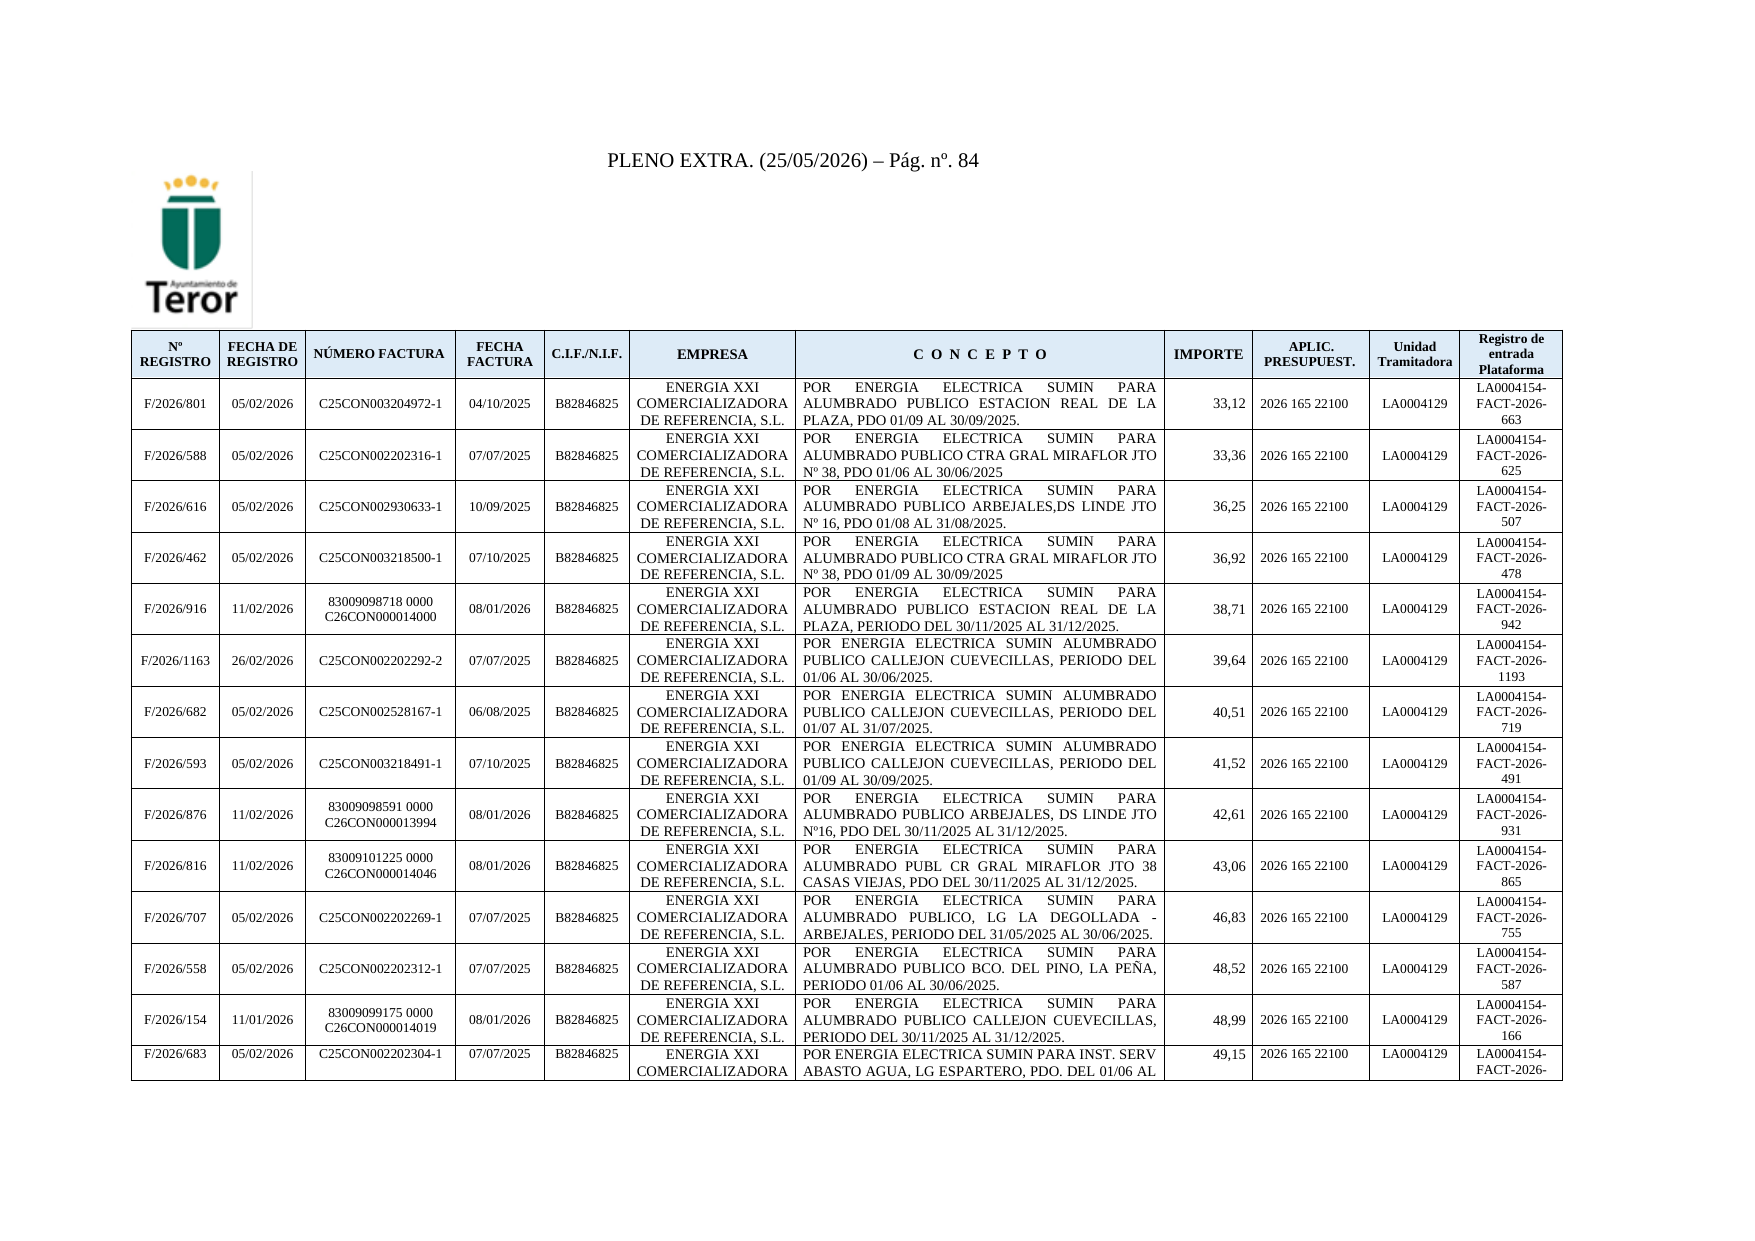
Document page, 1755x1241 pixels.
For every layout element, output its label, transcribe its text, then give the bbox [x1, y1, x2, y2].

table_cell ENERGIA XXI COMERCIALIZADORA DE REFERENCIA, S.L. [630, 789, 795, 840]
table_cell B82846825 [545, 635, 629, 686]
table_cell 2026 165 22100 [1253, 533, 1369, 583]
table_cell LA0004129 [1370, 430, 1459, 480]
table_cell B82846825 [545, 533, 629, 583]
table_cell 05/02/2026 [220, 430, 305, 480]
table_cell 05/02/2026 [220, 533, 305, 583]
table_cell ENERGIA XXI COMERCIALIZADORA DE REFERENCIA, S.L. [630, 430, 795, 480]
table_cell B82846825 [545, 841, 629, 891]
table_cell 05/02/2026 [220, 687, 305, 737]
table_cell 2026 165 22100 [1253, 687, 1369, 737]
table_cell POR ENERGIA ELECTRICA SUMIN PARA ALUMBRADO PUBLICO CTRA GRAL MIRAFLOR JTO Nº 38, PDO 01/06 AL 30/06/2025 [796, 430, 1164, 480]
table_cell 38,71 [1165, 584, 1252, 634]
table_cell 26/02/2026 [220, 635, 305, 686]
table_cell ENERGIA XXI COMERCIALIZADORA DE REFERENCIA, S.L. [630, 379, 795, 429]
table_cell POR ENERGIA ELECTRICA SUMIN PARA ALUMBRADO PUBLICO, LG LA DEGOLLADA - ARBEJALES, PERIODO DEL 31/05/2025 AL 30/06/2025. [796, 892, 1164, 942]
table_cell LA0004154-FACT-2026-1193 [1460, 635, 1562, 686]
table_cell 07/07/2025 [456, 1046, 544, 1080]
table_cell 33,36 [1165, 430, 1252, 480]
table_cell POR ENERGIA ELECTRICA SUMIN PARA ALUMBRADO PUBLICO ESTACION REAL DE LA PLAZA, PERIODO DEL 30/11/2025 AL 31/12/2025. [796, 584, 1164, 634]
table_header FECHA FACTURA [456, 331, 544, 377]
table_cell 83009099175 0000 C26CON000014019 [306, 995, 455, 1045]
table_cell B82846825 [545, 584, 629, 634]
table_cell LA0004154-FACT-2026- [1460, 1046, 1562, 1080]
table_cell ENERGIA XXI COMERCIALIZADORA DE REFERENCIA, S.L. [630, 995, 795, 1045]
table_cell LA0004154-FACT-2026-755 [1460, 892, 1562, 942]
table_cell 05/02/2026 [220, 944, 305, 994]
table_cell ENERGIA XXI COMERCIALIZADORA DE REFERENCIA, S.L. [630, 481, 795, 532]
table_cell 2026 165 22100 [1253, 789, 1369, 840]
table_cell POR ENERGIA ELECTRICA SUMIN PARA ALUMBRADO PUBLICO ESTACION REAL DE LA PLAZA, PDO 01/09 AL 30/09/2025. [796, 379, 1164, 429]
table_cell 40,51 [1165, 687, 1252, 737]
table_header NÚMERO FACTURA [306, 331, 455, 377]
table_cell 10/09/2025 [456, 481, 544, 532]
table_cell LA0004154-FACT-2026-931 [1460, 789, 1562, 840]
table_cell F/2026/916 [132, 584, 219, 634]
table_cell 07/10/2025 [456, 738, 544, 788]
table_cell C25CON002202292-2 [306, 635, 455, 686]
table_cell LA0004129 [1370, 533, 1459, 583]
table_cell 05/02/2026 [220, 481, 305, 532]
table_cell 2026 165 22100 [1253, 995, 1369, 1045]
table_cell F/2026/593 [132, 738, 219, 788]
table_cell 46,83 [1165, 892, 1252, 942]
table_cell 05/02/2026 [220, 1046, 305, 1080]
table_cell POR ENERGIA ELECTRICA SUMIN ALUMBRADO PUBLICO CALLEJON CUEVECILLAS, PERIODO DEL 01/07 AL 31/07/2025. [796, 687, 1164, 737]
table_cell ENERGIA XXI COMERCIALIZADORA DE REFERENCIA, S.L. [630, 738, 795, 788]
table_cell B82846825 [545, 481, 629, 532]
table_cell 05/02/2026 [220, 379, 305, 429]
table_cell LA0004129 [1370, 584, 1459, 634]
table_header C.I.F./N.I.F. [545, 331, 629, 377]
table_cell 48,52 [1165, 944, 1252, 994]
table_cell 83009101225 0000 C26CON000014046 [306, 841, 455, 891]
table_cell ENERGIA XXI COMERCIALIZADORA DE REFERENCIA, S.L. [630, 687, 795, 737]
table_cell B82846825 [545, 995, 629, 1045]
table_cell B82846825 [545, 738, 629, 788]
table_cell 2026 165 22100 [1253, 1046, 1369, 1080]
table_cell 07/07/2025 [456, 944, 544, 994]
table_cell 2026 165 22100 [1253, 738, 1369, 788]
table_cell ENERGIA XXI COMERCIALIZADORA DE REFERENCIA, S.L. [630, 584, 795, 634]
table_cell LA0004129 [1370, 841, 1459, 891]
table_cell LA0004154-FACT-2026-942 [1460, 584, 1562, 634]
table_header Nº REGISTRO [132, 331, 219, 377]
table_cell 43,06 [1165, 841, 1252, 891]
table_cell LA0004129 [1370, 635, 1459, 686]
table_cell F/2026/588 [132, 430, 219, 480]
table_cell 07/07/2025 [456, 635, 544, 686]
table_cell C25CON003218491-1 [306, 738, 455, 788]
table_cell C25CON003218500-1 [306, 533, 455, 583]
table_cell LA0004154-FACT-2026-663 [1460, 379, 1562, 429]
table_cell 2026 165 22100 [1253, 635, 1369, 686]
table_cell 83009098718 0000 C26CON000014000 [306, 584, 455, 634]
table_cell LA0004154-FACT-2026-507 [1460, 481, 1562, 532]
table_cell B82846825 [545, 944, 629, 994]
table_cell POR ENERGIA ELECTRICA SUMIN PARA ALUMBRADO PUBL CR GRAL MIRAFLOR JTO 38 CASAS VIEJAS, PDO DEL 30/11/2025 AL 31/12/2025. [796, 841, 1164, 891]
table_header IMPORTE [1165, 331, 1252, 377]
table_cell C25CON003204972-1 [306, 379, 455, 429]
table_cell B82846825 [545, 379, 629, 429]
table_cell F/2026/154 [132, 995, 219, 1045]
table_header FECHA DE REGISTRO [220, 331, 305, 377]
table_cell C25CON002528167-1 [306, 687, 455, 737]
table_cell F/2026/876 [132, 789, 219, 840]
table_cell POR ENERGIA ELECTRICA SUMIN PARA ALUMBRADO PUBLICO CALLEJON CUEVECILLAS, PERIODO DEL 30/11/2025 AL 31/12/2025. [796, 995, 1164, 1045]
table_cell F/2026/616 [132, 481, 219, 532]
table_cell 05/02/2026 [220, 892, 305, 942]
table_cell 42,61 [1165, 789, 1252, 840]
table_header C O N C E P T O [796, 331, 1164, 377]
table_cell LA0004154-FACT-2026-625 [1460, 430, 1562, 480]
table_cell F/2026/816 [132, 841, 219, 891]
table_cell LA0004129 [1370, 1046, 1459, 1080]
table_cell POR ENERGIA ELECTRICA SUMIN ALUMBRADO PUBLICO CALLEJON CUEVECILLAS, PERIODO DEL 01/06 AL 30/06/2025. [796, 635, 1164, 686]
table_cell 36,25 [1165, 481, 1252, 532]
table_cell 49,15 [1165, 1046, 1252, 1080]
table_cell 2026 165 22100 [1253, 944, 1369, 994]
table_cell 08/01/2026 [456, 789, 544, 840]
table_cell ENERGIA XXI COMERCIALIZADORA DE REFERENCIA, S.L. [630, 944, 795, 994]
table_cell LA0004129 [1370, 738, 1459, 788]
table_cell B82846825 [545, 430, 629, 480]
table_cell LA0004154-FACT-2026-491 [1460, 738, 1562, 788]
table_cell LA0004154-FACT-2026-478 [1460, 533, 1562, 583]
table_cell LA0004129 [1370, 995, 1459, 1045]
table_cell LA0004154-FACT-2026-719 [1460, 687, 1562, 737]
table_cell LA0004129 [1370, 789, 1459, 840]
table_cell LA0004129 [1370, 687, 1459, 737]
table_cell F/2026/462 [132, 533, 219, 583]
table_cell 08/01/2026 [456, 841, 544, 891]
table_header EMPRESA [630, 331, 795, 377]
table_cell 11/02/2026 [220, 584, 305, 634]
table_cell C25CON002202269-1 [306, 892, 455, 942]
table_cell 05/02/2026 [220, 738, 305, 788]
table_cell 07/07/2025 [456, 892, 544, 942]
table_header Unidad Tramitadora [1370, 331, 1459, 377]
table_cell LA0004129 [1370, 944, 1459, 994]
table_cell POR ENERGIA ELECTRICA SUMIN PARA ALUMBRADO PUBLICO ARBEJALES, DS LINDE JTO Nº16, PDO DEL 30/11/2025 AL 31/12/2025. [796, 789, 1164, 840]
table_cell 2026 165 22100 [1253, 379, 1369, 429]
table_cell 33,12 [1165, 379, 1252, 429]
table_cell 2026 165 22100 [1253, 584, 1369, 634]
table_cell 04/10/2025 [456, 379, 544, 429]
table_cell 11/02/2026 [220, 789, 305, 840]
table_cell 08/01/2026 [456, 995, 544, 1045]
table_cell POR ENERGIA ELECTRICA SUMIN PARA INST. SERV ABASTO AGUA, LG ESPARTERO, PDO. DEL 01/06 AL [796, 1046, 1164, 1080]
table_cell 2026 165 22100 [1253, 841, 1369, 891]
table_cell F/2026/1163 [132, 635, 219, 686]
table_cell LA0004154-FACT-2026-587 [1460, 944, 1562, 994]
table_cell B82846825 [545, 1046, 629, 1080]
table_cell 11/02/2026 [220, 841, 305, 891]
table_header APLIC. PRESUPUEST. [1253, 331, 1369, 377]
table_cell ENERGIA XXI COMERCIALIZADORA DE REFERENCIA, S.L. [630, 635, 795, 686]
table_cell 41,52 [1165, 738, 1252, 788]
table_cell 07/10/2025 [456, 533, 544, 583]
table_cell POR ENERGIA ELECTRICA SUMIN PARA ALUMBRADO PUBLICO ARBEJALES,DS LINDE JTO Nº 16, PDO 01/08 AL 31/08/2025. [796, 481, 1164, 532]
table_cell 39,64 [1165, 635, 1252, 686]
table_cell F/2026/558 [132, 944, 219, 994]
table_cell B82846825 [545, 892, 629, 942]
table_cell F/2026/801 [132, 379, 219, 429]
table_cell 11/01/2026 [220, 995, 305, 1045]
table_cell POR ENERGIA ELECTRICA SUMIN PARA ALUMBRADO PUBLICO CTRA GRAL MIRAFLOR JTO Nº 38, PDO 01/09 AL 30/09/2025 [796, 533, 1164, 583]
table_cell 2026 165 22100 [1253, 430, 1369, 480]
table_cell C25CON002930633-1 [306, 481, 455, 532]
table_cell B82846825 [545, 789, 629, 840]
table_cell LA0004154-FACT-2026-865 [1460, 841, 1562, 891]
table_cell 48,99 [1165, 995, 1252, 1045]
table_cell 08/01/2026 [456, 584, 544, 634]
table_cell ENERGIA XXI COMERCIALIZADORA [630, 1046, 795, 1080]
table_cell C25CON002202312-1 [306, 944, 455, 994]
table_cell C25CON002202316-1 [306, 430, 455, 480]
table_cell 2026 165 22100 [1253, 892, 1369, 942]
table_cell 83009098591 0000 C26CON000013994 [306, 789, 455, 840]
table_cell LA0004129 [1370, 379, 1459, 429]
table_header Registro de entrada Plataforma [1460, 331, 1562, 377]
table_cell F/2026/682 [132, 687, 219, 737]
table_cell F/2026/683 [132, 1046, 219, 1080]
table_cell ENERGIA XXI COMERCIALIZADORA DE REFERENCIA, S.L. [630, 841, 795, 891]
table_cell ENERGIA XXI COMERCIALIZADORA DE REFERENCIA, S.L. [630, 892, 795, 942]
table_cell 2026 165 22100 [1253, 481, 1369, 532]
table_cell C25CON002202304-1 [306, 1046, 455, 1080]
table_cell F/2026/707 [132, 892, 219, 942]
table_cell LA0004129 [1370, 892, 1459, 942]
table_cell 06/08/2025 [456, 687, 544, 737]
table_cell LA0004129 [1370, 481, 1459, 532]
table_cell 07/07/2025 [456, 430, 544, 480]
table_cell B82846825 [545, 687, 629, 737]
table_cell POR ENERGIA ELECTRICA SUMIN ALUMBRADO PUBLICO CALLEJON CUEVECILLAS, PERIODO DEL 01/09 AL 30/09/2025. [796, 738, 1164, 788]
table_cell ENERGIA XXI COMERCIALIZADORA DE REFERENCIA, S.L. [630, 533, 795, 583]
table_cell LA0004154-FACT-2026-166 [1460, 995, 1562, 1045]
table_cell 36,92 [1165, 533, 1252, 583]
table_cell POR ENERGIA ELECTRICA SUMIN PARA ALUMBRADO PUBLICO BCO. DEL PINO, LA PEÑA, PERIODO 01/06 AL 30/06/2025. [796, 944, 1164, 994]
